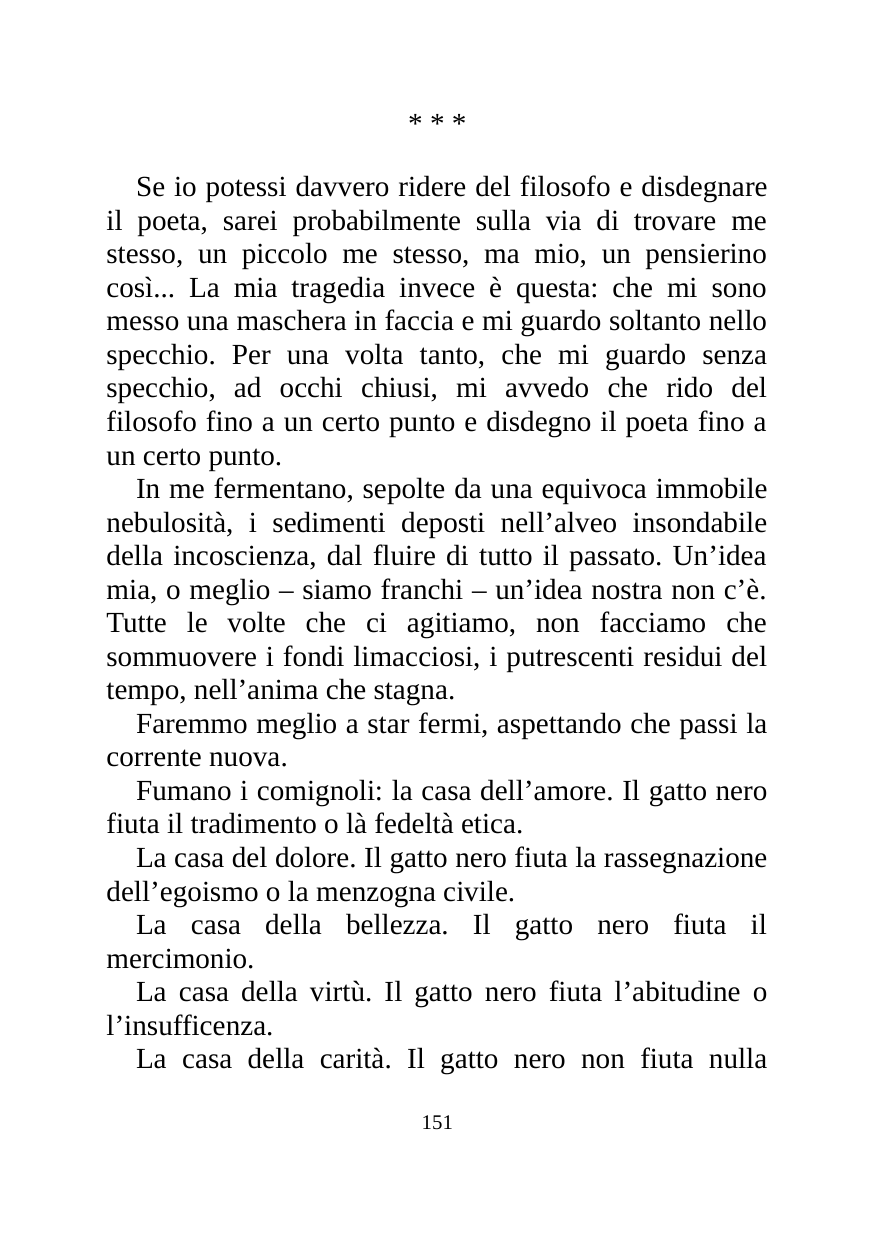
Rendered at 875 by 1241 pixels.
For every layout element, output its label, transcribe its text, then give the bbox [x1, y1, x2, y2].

text In me fermentano, sepolte da una equivoca immobile nebulosità, i sedimenti deposti nell’alveo insondabile della incoscienza, dal fluire di tutto il passato. Un’idea mia, o meglio – siamo franchi – un’idea nostra non c’è. Tutte le volte che ci agitiamo, non facciamo che sommuovere i fondi limacciosi, i putrescenti residui del tempo, nell’anima che stagna. [106, 471, 768, 706]
text La casa della bellezza. Il gatto nero fiuta il mercimonio. [106, 907, 768, 974]
text La casa della virtù. Il gatto nero fiuta l’abitudine o l’insufficenza. [106, 974, 768, 1041]
text Se io potessi davvero ridere del filosofo e disdegnare il poeta, sarei probabilmente sulla via di trovare me stesso, un piccolo me stesso, ma mio, un pensierino così... La mia tragedia invece è questa: che mi sono messo una maschera in faccia e mi guardo soltanto nello specchio. Per una volta tanto, che mi guardo senza specchio, ad occhi chiusi, mi avvedo che rido del filosofo fino a un certo punto e disdegno il poeta fino a un certo punto. [106, 169, 768, 471]
text La casa della carità. Il gatto nero non fiuta nulla [106, 1041, 768, 1075]
text Fumano i comignoli: la casa dell’amore. Il gatto nero fiuta il tradimento o là fedeltà etica. [106, 773, 768, 840]
text * * * [106, 106, 768, 140]
text La casa del dolore. Il gatto nero fiuta la rassegnazione dell’egoismo o la menzogna civile. [106, 840, 768, 907]
text Faremmo meglio a star fermi, aspettando che passi la corrente nuova. [106, 706, 768, 773]
